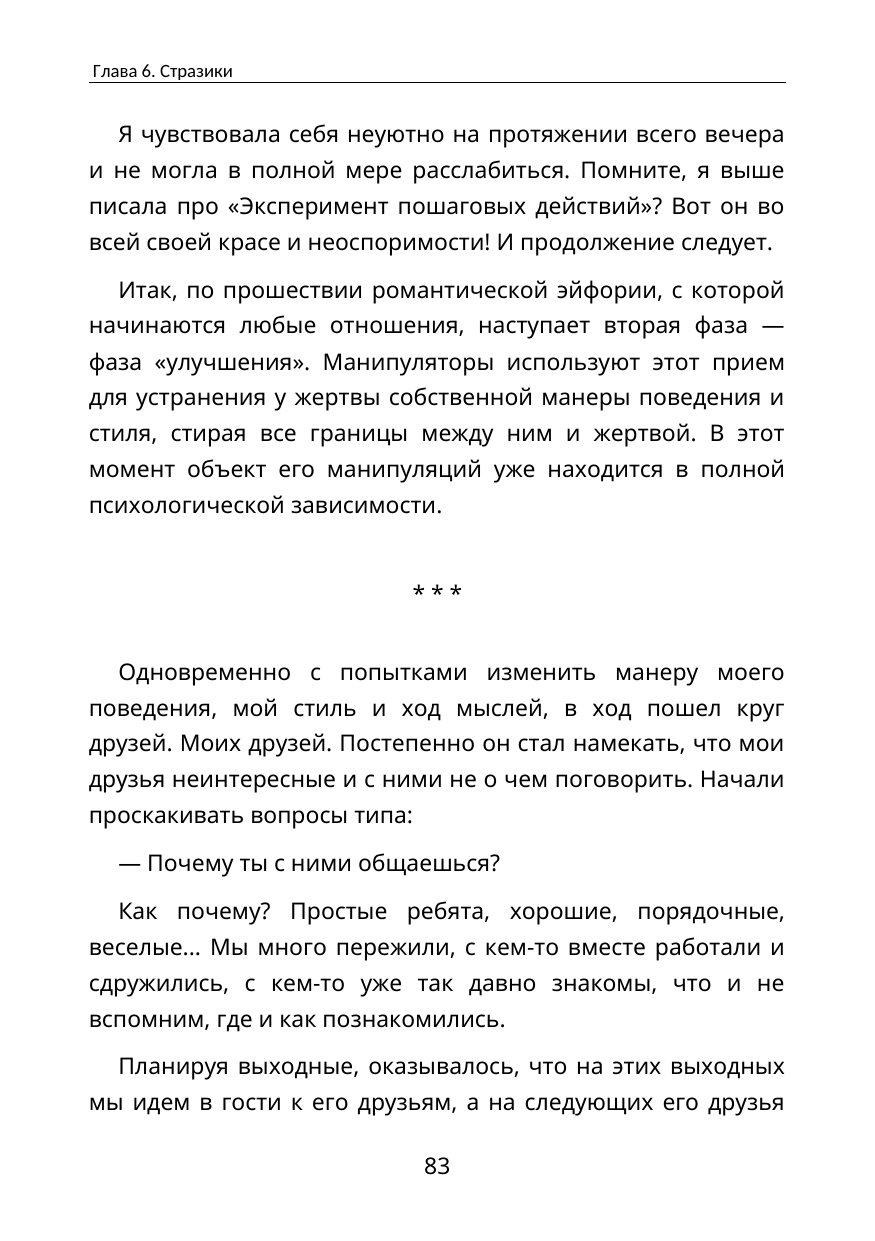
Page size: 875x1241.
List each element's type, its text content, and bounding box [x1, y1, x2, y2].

text — Почему ты с ними общаешься? [88, 847, 786, 878]
text Как почему? Простые ребята, хорошие, порядочные, веселые... Мы много пережили, с кем-то вместе работали и сдружились, с кем-то уже так давно знакомы, что и не вспомним, где и как познакомились. [88, 895, 786, 1034]
text Я чувствовала себя неуютно на протяжении всего вечера и не могла в полной мере расслабиться. Помните, я выше писала про «Эксперимент пошаговых действий»? Вот он во всей своей красе и неоспоримости! И продолжение следует. [88, 118, 786, 257]
subtitle * * * [88, 578, 786, 609]
text Планируя выходные, оказывалось, что на этих выходных мы идем в гости к его друзьям, а на следующих его друзья [88, 1050, 786, 1117]
text Одновременно с попытками изменить манеру моего поведения, мой стиль и ход мыслей, в ход пошел круг друзей. Моих друзей. Постепенно он стал намекать, что мои друзья неинтересные и с ними не о чем поговорить. Начали проскакивать вопросы типа: [88, 656, 786, 831]
text Итак, по прошествии романтической эйфории, с которой начинаются любые отношения, наступает вторая фаза — фаза «улучшения». Манипуляторы используют этот прием для устранения у жертвы собственной манеры поведения и стиля, стирая все границы между ним и жертвой. В этот момент объект его манипуляций уже находится в полной психологической зависимости. [88, 273, 786, 520]
